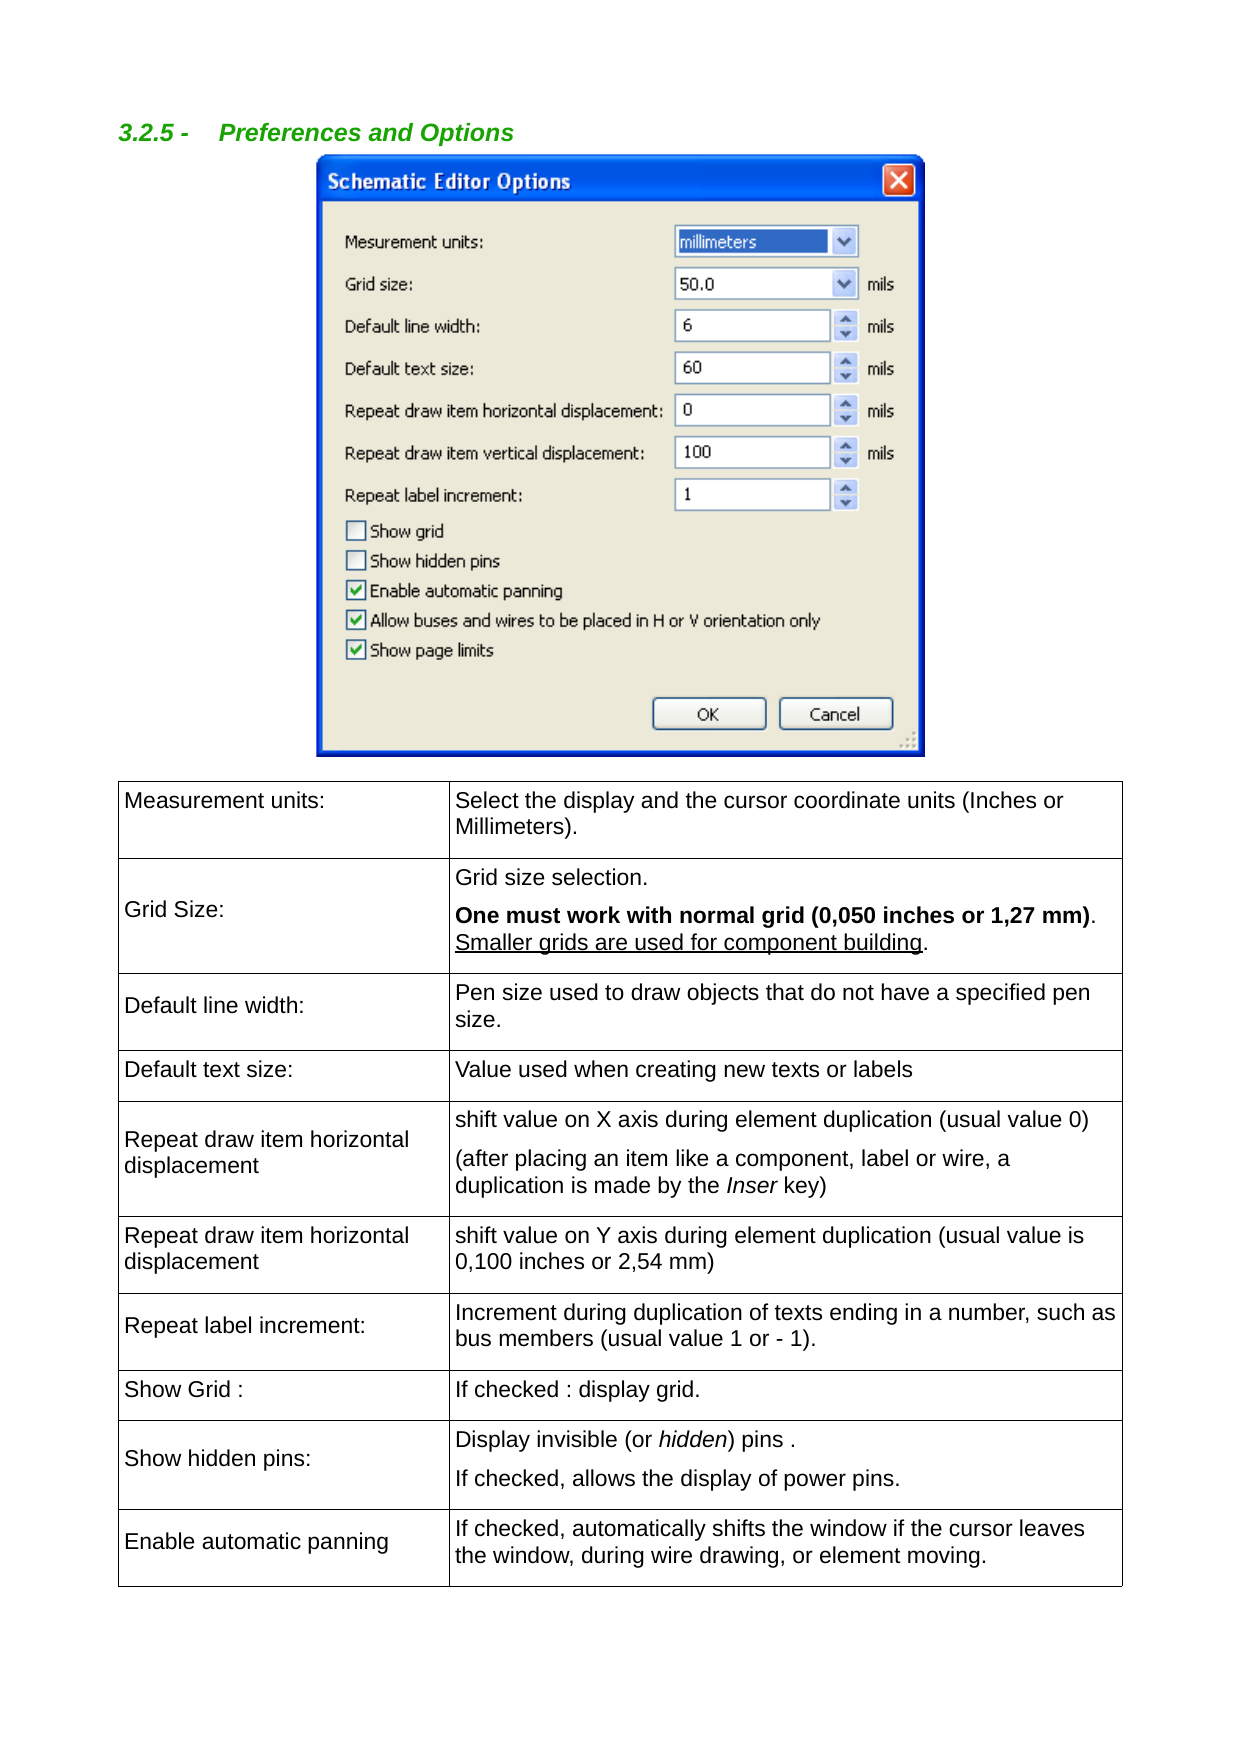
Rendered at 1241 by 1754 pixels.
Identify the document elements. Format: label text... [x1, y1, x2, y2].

table_cell Display invisible (or hidden) pins . If checked, allows the display of power pins. [450, 1421, 1122, 1509]
table_cell Increment during duplication of texts ending in a number, such as bus members (usual value 1 or - 1). [450, 1294, 1122, 1370]
table_cell If checked : display grid. [450, 1371, 1122, 1420]
table_cell Repeat draw item horizontal displacement [119, 1217, 449, 1293]
table_cell Grid size selection. One must work with normal grid (0,050 inches or 1,27 mm). Smaller grids are used for component building. [450, 859, 1122, 973]
table_cell Default text size: [119, 1051, 449, 1101]
table_cell Default line width: [119, 974, 449, 1050]
table_cell Value used when creating new texts or labels [450, 1051, 1122, 1101]
table_header Measurement units: [119, 782, 449, 858]
table_header Select the display and the cursor coordinate units (Inches or Millimeters). [450, 782, 1122, 858]
picture [315, 153, 925, 757]
table_cell Show hidden pins: [119, 1421, 449, 1509]
table_cell shift value on X axis during element duplication (usual value 0) (after placing an item like a component, label or wire, a duplication is made by the Inser key) [450, 1102, 1122, 1216]
table_cell shift value on Y axis during element duplication (usual value is 0,100 inches or 2,54 mm) [450, 1217, 1122, 1293]
subtitle Preferences and Options [118, 118, 1122, 147]
table_cell Pen size used to draw objects that do not have a specified pen size. [450, 974, 1122, 1050]
table_cell If checked, automatically shifts the window if the cursor leaves the window, during wire drawing, or element moving. [450, 1510, 1122, 1586]
table_cell Show Grid : [119, 1371, 449, 1420]
table_cell Repeat draw item horizontal displacement [119, 1102, 449, 1216]
table_cell Grid Size: [119, 859, 449, 973]
table_cell Repeat label increment: [119, 1294, 449, 1370]
table_cell Enable automatic panning [119, 1510, 449, 1586]
